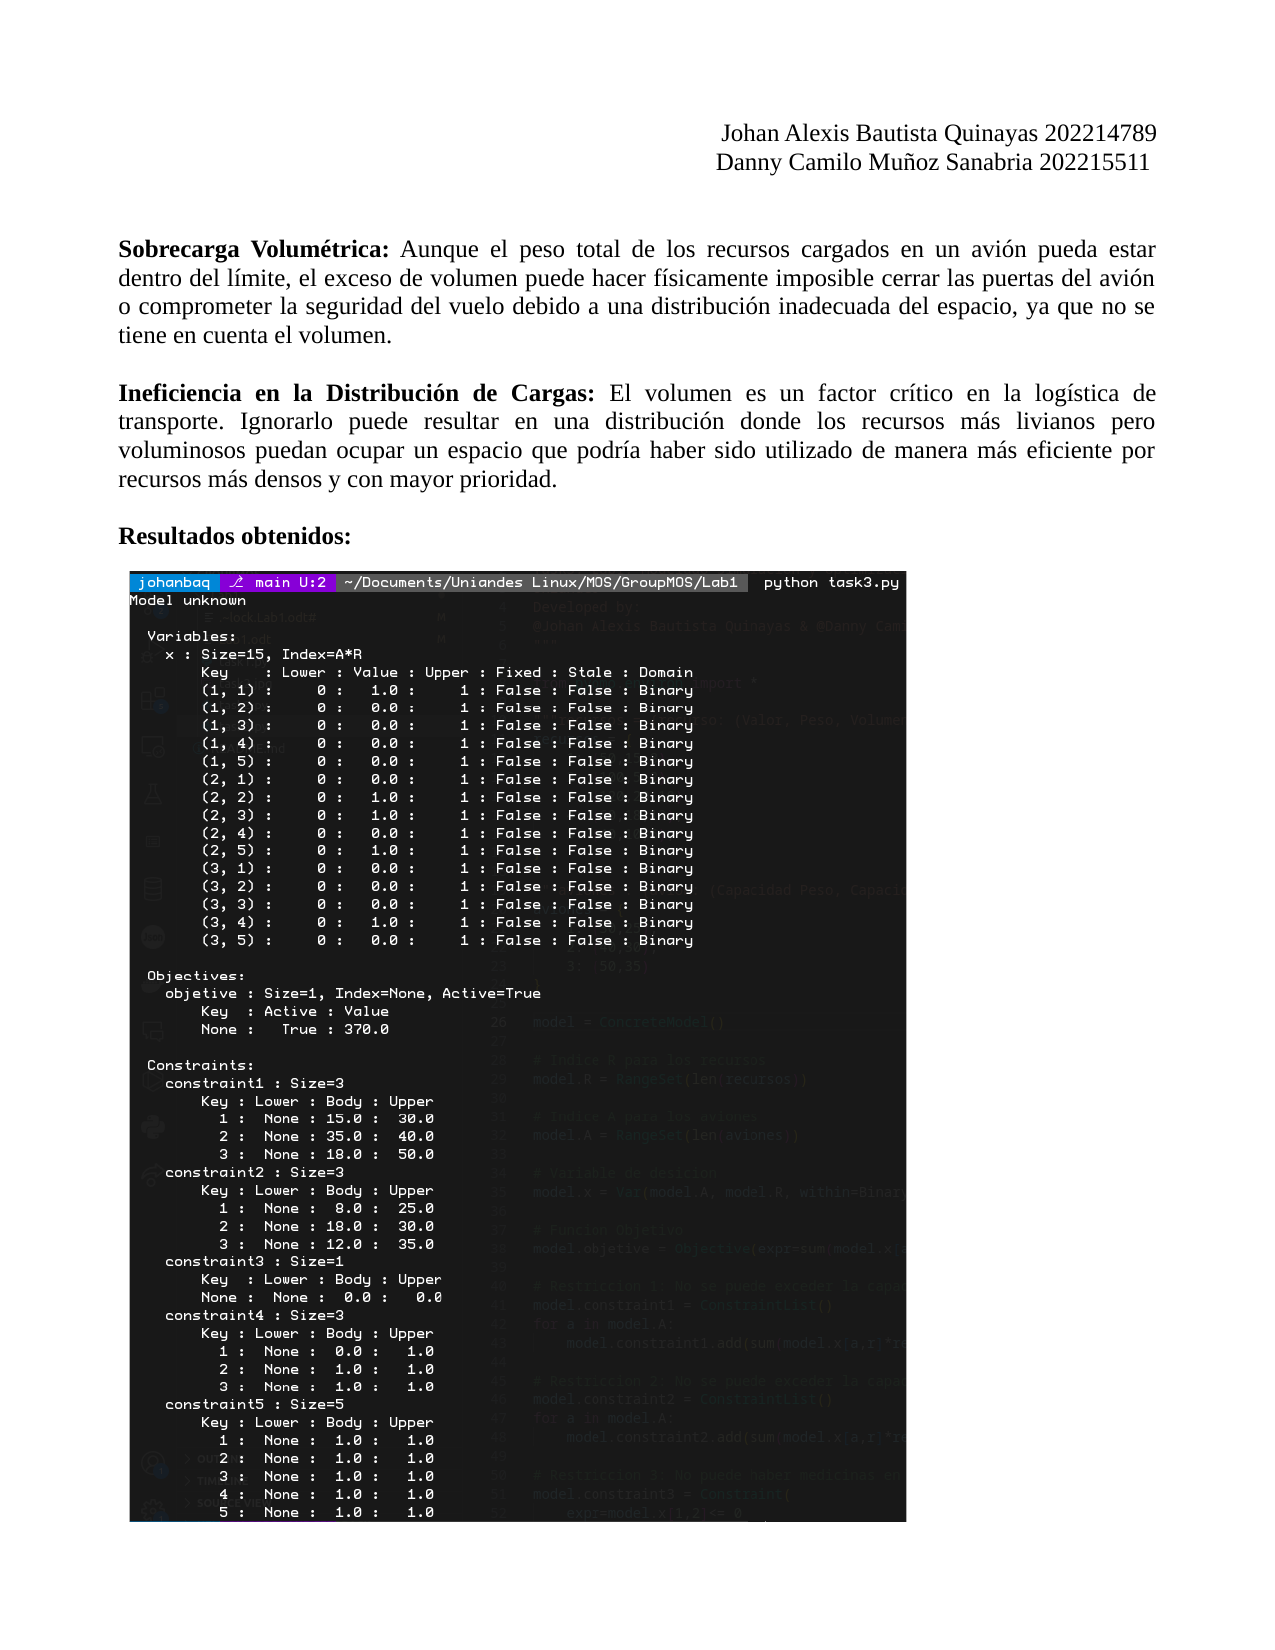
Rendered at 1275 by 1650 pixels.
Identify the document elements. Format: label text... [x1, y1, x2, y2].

text Ineficiencia en la Distribución de Cargas: El volumen es un factor crítico en la logística de transporte. Ignorarlo puede resultar en una distribución donde los recursos más livianos pero voluminosos puedan ocupar un espacio que podría haber sido utilizado de manera más eficiente por recursos más densos y con mayor prioridad. [118, 378, 1157, 493]
text Sobrecarga Volumétrica: Aunque el peso total de los recursos cargados en un avión pueda estar dentro del límite, el exceso de volumen puede hacer físicamente imposible cerrar las puertas del avión o comprometer la seguridad del vuelo debido a una distribución inadecuada del espacio, ya que no se tiene en cuenta el volumen. [118, 234, 1157, 349]
text Resultados obtenidos: [118, 521, 1157, 550]
picture [129, 571, 907, 1522]
